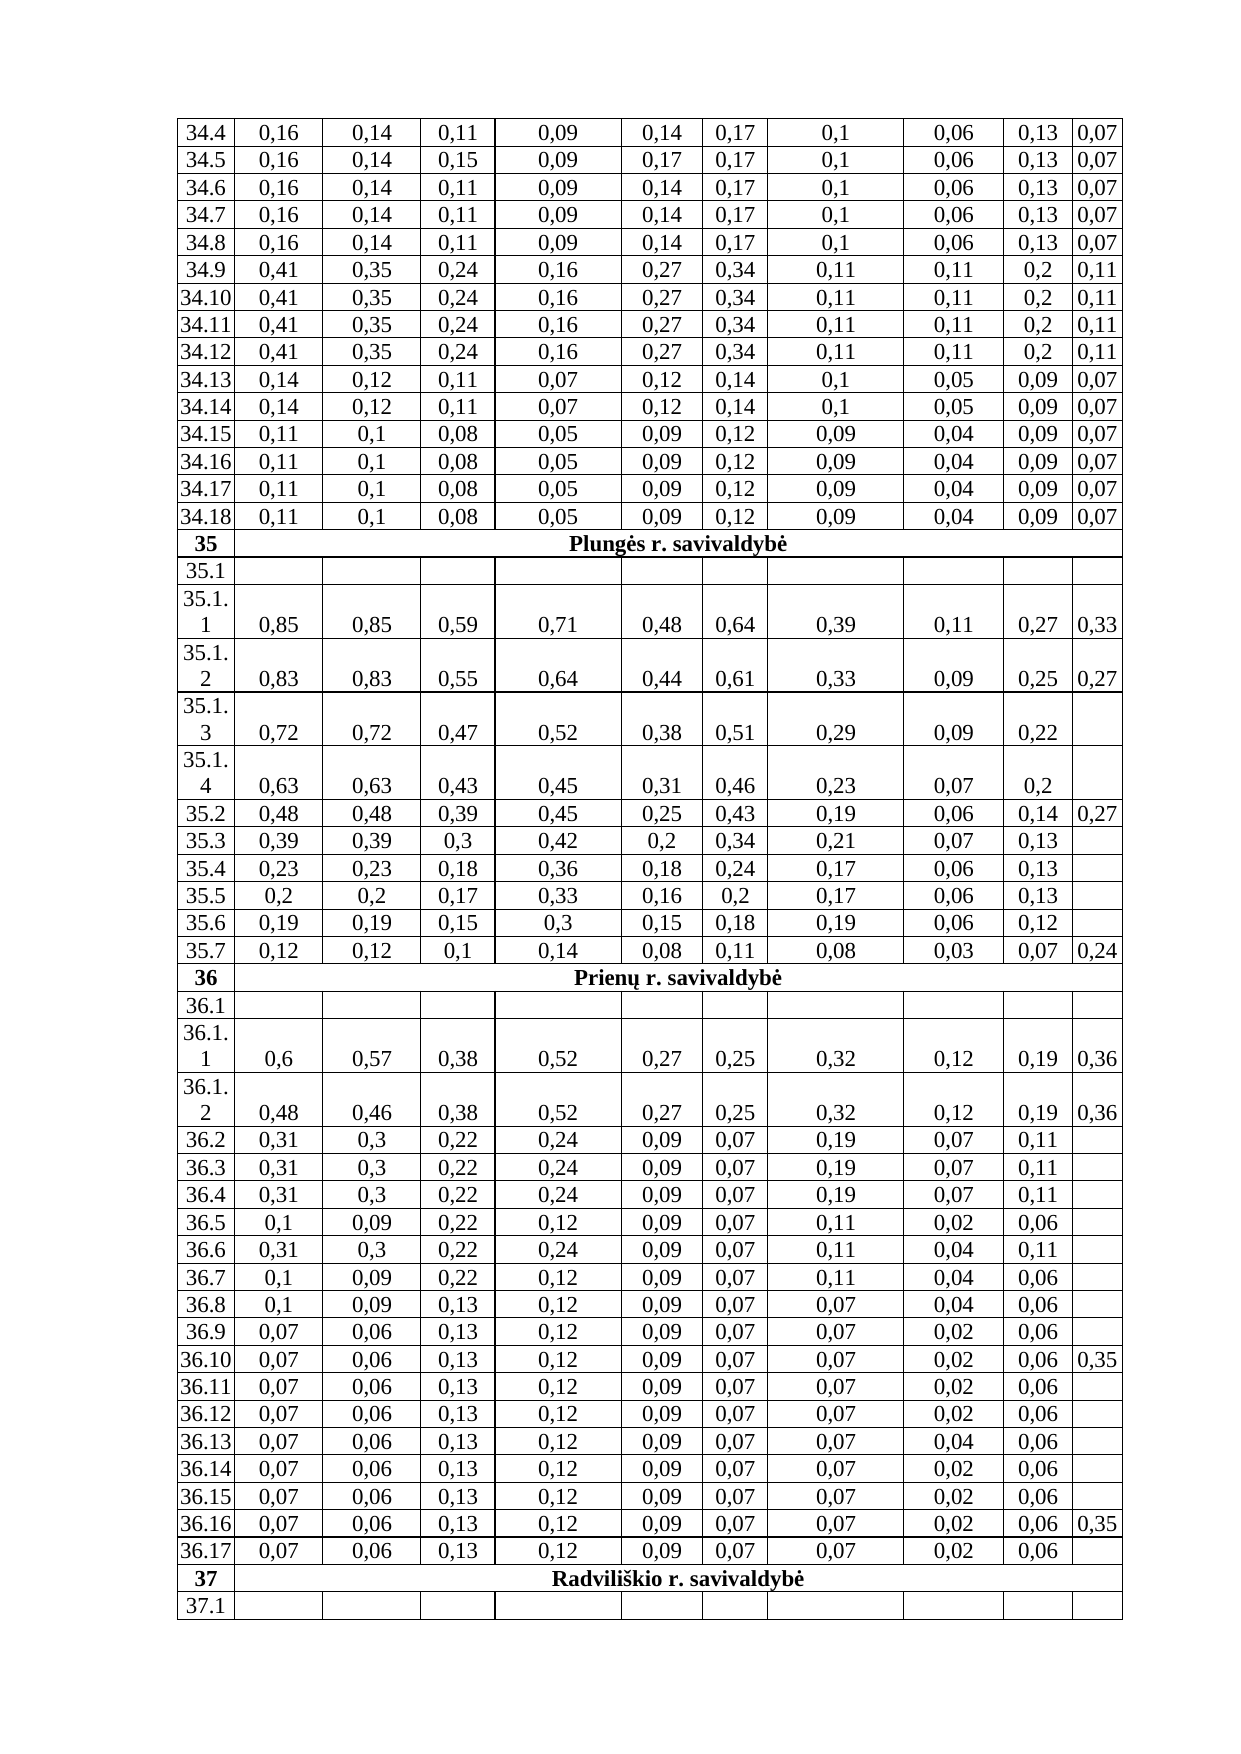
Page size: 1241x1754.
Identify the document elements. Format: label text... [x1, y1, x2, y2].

table_cell 35 [178, 530, 234, 556]
table_cell 0,12 [496, 1455, 621, 1482]
table_cell 0,46 [703, 746, 767, 799]
table_cell 0,35 [323, 338, 420, 365]
table_cell 0,08 [421, 421, 494, 447]
table_cell 34.10 [178, 284, 234, 310]
table_cell 0,16 [235, 174, 322, 200]
table_cell 0,19 [1004, 1073, 1072, 1126]
table_cell 0,07 [703, 1264, 767, 1290]
table_cell 35.1.4 [178, 746, 234, 799]
table_cell [1073, 1428, 1122, 1454]
table_cell [323, 992, 420, 1018]
table_cell 0,08 [421, 503, 494, 529]
table_cell 0,14 [323, 229, 420, 255]
table_cell 0,06 [1004, 1346, 1072, 1372]
table_cell 0,17 [703, 229, 767, 255]
table_cell 0,39 [235, 827, 322, 854]
table_cell 0,24 [421, 284, 494, 310]
table_cell 0,06 [323, 1455, 420, 1482]
table_cell 0,12 [703, 421, 767, 447]
table_cell 0,13 [1004, 229, 1072, 255]
table_cell [1073, 1264, 1122, 1290]
table_cell 0,19 [235, 910, 322, 936]
table_cell 0,83 [235, 639, 322, 691]
table_cell 0,05 [496, 475, 621, 502]
table_cell 0,06 [1004, 1291, 1072, 1317]
table_cell 0,31 [235, 1236, 322, 1262]
table_cell Prienų r. savivaldybė [235, 964, 1122, 991]
table_cell 35.6 [178, 910, 234, 936]
table_cell 0,07 [904, 827, 1003, 854]
table_cell 0,11 [235, 475, 322, 502]
table_cell 0,06 [323, 1510, 420, 1536]
table_cell 0,11 [904, 311, 1003, 337]
table_cell 0,09 [323, 1209, 420, 1235]
table_cell 0,22 [421, 1127, 494, 1153]
table_cell 35.1.2 [178, 639, 234, 691]
table_cell 0,27 [622, 256, 702, 282]
table_cell 34.12 [178, 338, 234, 365]
table_cell 36.1 [178, 992, 234, 1018]
table_cell 34.14 [178, 393, 234, 419]
table_cell [1073, 1181, 1122, 1208]
table_cell 0,63 [235, 746, 322, 799]
table_cell 0,11 [421, 119, 494, 146]
table_cell 0,24 [421, 338, 494, 365]
table_cell 0,36 [496, 855, 621, 881]
table_cell 0,17 [703, 201, 767, 228]
table_cell 0,07 [235, 1373, 322, 1399]
table_cell 0,19 [768, 910, 903, 936]
table_cell 0,07 [235, 1318, 322, 1345]
table_cell 0,38 [622, 693, 702, 745]
table_cell 0,12 [323, 393, 420, 419]
table_cell 0,17 [703, 119, 767, 146]
table_cell [421, 992, 494, 1018]
table_cell 0,15 [421, 910, 494, 936]
table_cell 0,35 [323, 311, 420, 337]
table_cell 0,06 [1004, 1538, 1072, 1564]
table_cell 0,09 [622, 1291, 702, 1317]
table_cell 0,09 [622, 1428, 702, 1454]
table_cell 0,23 [323, 855, 420, 881]
table_cell 0,07 [904, 746, 1003, 799]
table_cell 0,12 [496, 1318, 621, 1345]
table_cell 35.3 [178, 827, 234, 854]
table_cell 0,11 [1004, 1181, 1072, 1208]
table_cell 0,07 [768, 1401, 903, 1427]
table_cell 0,22 [1004, 693, 1072, 745]
table_cell 0,07 [768, 1318, 903, 1345]
table_cell 0,07 [1073, 119, 1122, 146]
table_cell 0,3 [323, 1181, 420, 1208]
table_cell 0,22 [421, 1181, 494, 1208]
table_cell 36.2 [178, 1127, 234, 1153]
table_cell 0,85 [235, 585, 322, 638]
table_cell 0,07 [235, 1401, 322, 1427]
table_cell 0,2 [1004, 746, 1072, 799]
table_cell 36.17 [178, 1538, 234, 1564]
table_cell 0,21 [768, 827, 903, 854]
table_cell 0,13 [421, 1483, 494, 1509]
table_cell 0,14 [622, 174, 702, 200]
table_cell 0,43 [421, 746, 494, 799]
table_cell 0,06 [1004, 1455, 1072, 1482]
table_cell [1004, 992, 1072, 1018]
table_cell 0,61 [703, 639, 767, 691]
table_cell 0,3 [323, 1127, 420, 1153]
table_cell 34.18 [178, 503, 234, 529]
table_cell 0,09 [622, 1154, 702, 1180]
table_cell 0,09 [768, 448, 903, 474]
table_cell 0,09 [622, 1538, 702, 1564]
table_cell 0,07 [703, 1455, 767, 1482]
table_cell 34.15 [178, 421, 234, 447]
table_cell 0,35 [1073, 1510, 1122, 1536]
table_cell 0,34 [703, 827, 767, 854]
table_cell 0,45 [496, 746, 621, 799]
table_cell 0,11 [1004, 1127, 1072, 1153]
table_cell 0,16 [496, 338, 621, 365]
table_cell 0,06 [1004, 1373, 1072, 1399]
table_cell 0,11 [768, 284, 903, 310]
table_cell [1073, 910, 1122, 936]
table_cell [1073, 1401, 1122, 1427]
table_cell 0,2 [1004, 284, 1072, 310]
table_cell 0,12 [496, 1538, 621, 1564]
table_cell 0,32 [768, 1073, 903, 1126]
table_cell [235, 992, 322, 1018]
table_cell [703, 1592, 767, 1619]
table_cell 0,07 [768, 1538, 903, 1564]
table_cell 0,17 [622, 147, 702, 173]
table_cell 0,34 [703, 338, 767, 365]
table_cell 0,3 [496, 910, 621, 936]
table_cell 0,07 [1073, 366, 1122, 392]
table_cell 0,09 [768, 421, 903, 447]
table_cell 0,12 [323, 366, 420, 392]
table_cell 0,04 [904, 421, 1003, 447]
table_cell 0,48 [622, 585, 702, 638]
table_cell [1073, 882, 1122, 908]
table_cell 0,09 [323, 1291, 420, 1317]
table_cell [421, 1592, 494, 1619]
table_cell 0,33 [768, 639, 903, 691]
table_cell 0,04 [904, 448, 1003, 474]
table_cell 0,07 [496, 393, 621, 419]
table_cell 0,17 [421, 882, 494, 908]
table_cell 0,36 [1073, 1019, 1122, 1072]
table_cell 36.11 [178, 1373, 234, 1399]
table_cell 0,07 [703, 1236, 767, 1262]
table_cell 0,06 [323, 1483, 420, 1509]
table_cell [496, 558, 621, 584]
table_cell 0,11 [1073, 338, 1122, 365]
table_cell 0,13 [1004, 882, 1072, 908]
table_cell 0,59 [421, 585, 494, 638]
table_cell 0,05 [904, 393, 1003, 419]
table_cell 34.4 [178, 119, 234, 146]
table_cell 0,07 [768, 1346, 903, 1372]
table_cell 0,11 [904, 585, 1003, 638]
table_cell 0,12 [703, 448, 767, 474]
table_cell 0,23 [768, 746, 903, 799]
table_cell 0,11 [235, 448, 322, 474]
table_cell 0,33 [1073, 585, 1122, 638]
table_cell 0,04 [904, 1428, 1003, 1454]
table_cell 0,09 [622, 1510, 702, 1536]
table_cell 0,07 [1073, 229, 1122, 255]
table_cell 37 [178, 1565, 234, 1591]
table_cell 0,02 [904, 1209, 1003, 1235]
table_cell 0,09 [622, 503, 702, 529]
table_cell 34.8 [178, 229, 234, 255]
table_cell 0,1 [768, 147, 903, 173]
table_cell 0,07 [1073, 147, 1122, 173]
table_cell 0,17 [703, 147, 767, 173]
table_cell 0,36 [1073, 1073, 1122, 1126]
table_cell [904, 992, 1003, 1018]
table_cell 0,06 [1004, 1510, 1072, 1536]
table_cell [1073, 1538, 1122, 1564]
table_cell 0,38 [421, 1019, 494, 1072]
table_cell 0,12 [496, 1264, 621, 1290]
table_cell 0,07 [703, 1127, 767, 1153]
table_cell 0,13 [421, 1455, 494, 1482]
table_cell 0,07 [703, 1318, 767, 1345]
table_cell 0,11 [1073, 311, 1122, 337]
table_cell 0,11 [421, 229, 494, 255]
table_cell 35.2 [178, 800, 234, 826]
table_cell 34.16 [178, 448, 234, 474]
table_cell 0,09 [622, 1401, 702, 1427]
table_cell 36.9 [178, 1318, 234, 1345]
table_cell [1004, 558, 1072, 584]
table_cell 0,07 [703, 1401, 767, 1427]
table_cell 0,22 [421, 1209, 494, 1235]
table_cell 0,09 [622, 1318, 702, 1345]
table_cell 0,09 [1004, 475, 1072, 502]
table_cell 0,16 [496, 311, 621, 337]
table_cell 0,07 [703, 1373, 767, 1399]
table_cell 0,3 [323, 1154, 420, 1180]
table_cell [768, 992, 903, 1018]
table_cell 0,08 [421, 448, 494, 474]
table_cell 0,09 [768, 503, 903, 529]
table_cell [1073, 1318, 1122, 1345]
table_cell 0,06 [323, 1318, 420, 1345]
table_cell 0,24 [421, 311, 494, 337]
table_cell 0,29 [768, 693, 903, 745]
table_cell 0,06 [323, 1346, 420, 1372]
table_cell 0,19 [1004, 1019, 1072, 1072]
table_cell 36 [178, 964, 234, 991]
table_cell 0,2 [1004, 256, 1072, 282]
table_cell 0,24 [703, 855, 767, 881]
table_cell [622, 558, 702, 584]
table_cell 0,07 [904, 1154, 1003, 1180]
table_cell 0,06 [904, 229, 1003, 255]
table_cell 0,57 [323, 1019, 420, 1072]
table_cell 0,1 [323, 503, 420, 529]
table_cell 0,11 [421, 174, 494, 200]
table_cell 0,06 [904, 201, 1003, 228]
table_cell 0,07 [1073, 174, 1122, 200]
table_cell 0,12 [622, 393, 702, 419]
table_cell 0,39 [323, 827, 420, 854]
table_cell [1004, 1592, 1072, 1619]
table_cell 35.7 [178, 937, 234, 963]
table_cell 0,02 [904, 1373, 1003, 1399]
table_cell 0,06 [904, 147, 1003, 173]
table_cell 0,06 [1004, 1209, 1072, 1235]
table_cell 0,11 [421, 366, 494, 392]
table_cell [703, 558, 767, 584]
table_cell 0,39 [421, 800, 494, 826]
table_cell 36.3 [178, 1154, 234, 1180]
table_cell [1073, 1373, 1122, 1399]
table_cell 0,09 [496, 201, 621, 228]
table_cell 36.6 [178, 1236, 234, 1262]
table_cell 0,11 [904, 256, 1003, 282]
table_cell 0,09 [904, 639, 1003, 691]
table_cell 34.5 [178, 147, 234, 173]
table_cell 0,07 [768, 1291, 903, 1317]
table_cell 0,13 [421, 1318, 494, 1345]
table_cell 0,11 [703, 937, 767, 963]
table_cell [1073, 1455, 1122, 1482]
table_cell 0,07 [235, 1455, 322, 1482]
table_cell [768, 1592, 903, 1619]
table_cell [622, 992, 702, 1018]
table_cell 0,09 [622, 1346, 702, 1372]
table_cell [421, 558, 494, 584]
table_cell 0,09 [496, 119, 621, 146]
table_cell 0,12 [496, 1291, 621, 1317]
table_cell 0,07 [703, 1483, 767, 1509]
table_cell 0,06 [323, 1538, 420, 1564]
table_cell 0,41 [235, 311, 322, 337]
table_cell 0,25 [703, 1073, 767, 1126]
table_cell 0,1 [323, 421, 420, 447]
table_cell 0,11 [768, 256, 903, 282]
table_cell 0,09 [496, 229, 621, 255]
table_cell 0,6 [235, 1019, 322, 1072]
table_cell 0,07 [703, 1428, 767, 1454]
table_cell 0,11 [768, 1209, 903, 1235]
table_cell 0,27 [622, 338, 702, 365]
table_cell 0,15 [622, 910, 702, 936]
table_cell 0,09 [904, 693, 1003, 745]
table_cell 0,3 [323, 1236, 420, 1262]
table_cell 0,2 [1004, 338, 1072, 365]
table_cell 0,27 [622, 1019, 702, 1072]
table_cell 0,06 [1004, 1264, 1072, 1290]
table_cell 36.16 [178, 1510, 234, 1536]
table_cell 0,23 [235, 855, 322, 881]
table_cell 0,11 [235, 421, 322, 447]
table_cell 0,07 [768, 1483, 903, 1509]
table_cell 0,25 [1004, 639, 1072, 691]
table_cell 0,16 [622, 882, 702, 908]
table_cell 0,24 [496, 1236, 621, 1262]
table_cell 0,85 [323, 585, 420, 638]
table_cell 0,27 [1073, 800, 1122, 826]
table_cell 0,12 [622, 366, 702, 392]
table_cell 0,07 [1073, 201, 1122, 228]
table_cell 0,13 [1004, 174, 1072, 200]
table_cell 0,04 [904, 475, 1003, 502]
table_cell 0,07 [904, 1127, 1003, 1153]
table_cell 0,06 [904, 174, 1003, 200]
table_cell 0,18 [421, 855, 494, 881]
table_cell 0,46 [323, 1073, 420, 1126]
table_cell 0,12 [496, 1401, 621, 1427]
table_cell 0,14 [703, 393, 767, 419]
table_cell 0,11 [904, 284, 1003, 310]
table_cell 0,11 [421, 393, 494, 419]
table_cell 0,41 [235, 256, 322, 282]
table_cell 0,07 [768, 1455, 903, 1482]
table_cell 0,09 [622, 1483, 702, 1509]
table_cell 0,11 [768, 1236, 903, 1262]
table_cell 0,24 [496, 1181, 621, 1208]
table_cell 0,12 [1004, 910, 1072, 936]
table_cell 0,06 [904, 910, 1003, 936]
table_cell 34.17 [178, 475, 234, 502]
table_cell 0,07 [1073, 448, 1122, 474]
table_cell 0,15 [421, 147, 494, 173]
table_cell 0,12 [496, 1510, 621, 1536]
table_cell 0,63 [323, 746, 420, 799]
table_cell 0,35 [1073, 1346, 1122, 1372]
table_cell 0,07 [703, 1209, 767, 1235]
table_cell 0,09 [622, 1373, 702, 1399]
table_cell 0,07 [768, 1428, 903, 1454]
table_cell 0,05 [496, 503, 621, 529]
table_cell 0,25 [622, 800, 702, 826]
table_cell 0,09 [1004, 366, 1072, 392]
table_cell 0,06 [1004, 1428, 1072, 1454]
table_cell 0,08 [622, 937, 702, 963]
table_cell 0,71 [496, 585, 621, 638]
table_cell 0,09 [622, 448, 702, 474]
table_cell 0,39 [768, 585, 903, 638]
table_cell 0,05 [496, 448, 621, 474]
table_cell 0,18 [622, 855, 702, 881]
table_cell 0,07 [235, 1346, 322, 1372]
table_cell 0,07 [703, 1291, 767, 1317]
table_cell 0,07 [1073, 421, 1122, 447]
table_cell 0,13 [421, 1538, 494, 1564]
table_cell 35.1.3 [178, 693, 234, 745]
table_cell [1073, 558, 1122, 584]
table_cell 0,43 [703, 800, 767, 826]
table_cell 0,02 [904, 1538, 1003, 1564]
table_cell 0,27 [1073, 639, 1122, 691]
table_cell 0,06 [1004, 1483, 1072, 1509]
table_cell 0,52 [496, 1073, 621, 1126]
table_cell 0,44 [622, 639, 702, 691]
table_cell 0,06 [904, 800, 1003, 826]
table_cell 35.1 [178, 558, 234, 584]
table_cell 36.1.2 [178, 1073, 234, 1126]
table_cell 0,14 [235, 366, 322, 392]
table_cell 0,13 [421, 1401, 494, 1427]
table_cell 34.13 [178, 366, 234, 392]
table_cell 0,05 [904, 366, 1003, 392]
table_cell [323, 1592, 420, 1619]
table_cell 0,22 [421, 1236, 494, 1262]
table_cell 0,09 [622, 1264, 702, 1290]
table_cell 0,55 [421, 639, 494, 691]
table_cell 0,09 [1004, 393, 1072, 419]
table_cell 0,51 [703, 693, 767, 745]
table_cell 0,08 [421, 475, 494, 502]
table_cell 0,07 [768, 1510, 903, 1536]
table_cell 0,31 [235, 1127, 322, 1153]
table_cell 0,31 [235, 1181, 322, 1208]
table_cell 36.8 [178, 1291, 234, 1317]
table_cell 0,72 [323, 693, 420, 745]
table_cell 0,14 [235, 393, 322, 419]
table_cell 0,48 [235, 1073, 322, 1126]
table_cell 0,02 [904, 1401, 1003, 1427]
table_cell 0,04 [904, 1264, 1003, 1290]
table_cell 0,2 [323, 882, 420, 908]
table_cell 0,06 [1004, 1401, 1072, 1427]
table_cell 0,24 [496, 1154, 621, 1180]
table_cell 0,14 [622, 119, 702, 146]
table_cell 0,27 [622, 311, 702, 337]
table_cell 0,06 [904, 855, 1003, 881]
table_cell 0,12 [496, 1346, 621, 1372]
table_cell 0,14 [323, 174, 420, 200]
table_cell [1073, 1291, 1122, 1317]
table_cell 0,09 [622, 1455, 702, 1482]
table_cell 0,13 [1004, 201, 1072, 228]
table_cell 0,41 [235, 338, 322, 365]
table_cell [1073, 1209, 1122, 1235]
table_cell [1073, 746, 1122, 799]
table_cell 0,07 [496, 366, 621, 392]
table_cell 0,14 [703, 366, 767, 392]
table_cell Plungės r. savivaldybė [235, 530, 1122, 556]
table_cell [496, 992, 621, 1018]
table_cell 36.13 [178, 1428, 234, 1454]
table_cell [1073, 855, 1122, 881]
table_cell [1073, 1154, 1122, 1180]
table_cell 0,11 [768, 338, 903, 365]
table_cell 0,07 [703, 1510, 767, 1536]
table_cell 0,24 [421, 256, 494, 282]
table_cell 0,08 [768, 937, 903, 963]
table_cell 0,04 [904, 503, 1003, 529]
table_cell 0,41 [235, 284, 322, 310]
table_cell 0,11 [1004, 1154, 1072, 1180]
table_cell 0,04 [904, 1291, 1003, 1317]
table_cell 0,45 [496, 800, 621, 826]
table_cell 0,03 [904, 937, 1003, 963]
table_cell 0,14 [1004, 800, 1072, 826]
table_cell 0,18 [703, 910, 767, 936]
table_cell 36.5 [178, 1209, 234, 1235]
table_cell 0,19 [768, 1181, 903, 1208]
table_cell [323, 558, 420, 584]
table_cell 0,06 [323, 1373, 420, 1399]
table_cell 0,22 [421, 1154, 494, 1180]
table_cell 0,12 [904, 1073, 1003, 1126]
table_cell 0,05 [496, 421, 621, 447]
table_cell 0,34 [703, 311, 767, 337]
table_cell 0,13 [1004, 147, 1072, 173]
table_cell 36.15 [178, 1483, 234, 1509]
table_cell 0,35 [323, 256, 420, 282]
table_cell 0,13 [421, 1428, 494, 1454]
table_cell 0,13 [1004, 827, 1072, 854]
table_cell 0,09 [622, 475, 702, 502]
table_cell 0,25 [703, 1019, 767, 1072]
table_cell [904, 558, 1003, 584]
table_cell 0,33 [496, 882, 621, 908]
table_cell 0,14 [622, 201, 702, 228]
table_cell 0,12 [323, 937, 420, 963]
table_cell 0,38 [421, 1073, 494, 1126]
table_cell 0,11 [235, 503, 322, 529]
table_cell [235, 1592, 322, 1619]
table_cell 36.1.1 [178, 1019, 234, 1072]
table_cell 0,14 [323, 119, 420, 146]
table_cell 0,34 [703, 256, 767, 282]
table_cell 0,02 [904, 1318, 1003, 1345]
table_cell 0,12 [496, 1483, 621, 1509]
table_cell 0,09 [622, 1181, 702, 1208]
table_cell 0,64 [496, 639, 621, 691]
table_cell 0,48 [235, 800, 322, 826]
table_cell 0,16 [496, 284, 621, 310]
table_cell 0,11 [1073, 284, 1122, 310]
table_cell 0,16 [235, 147, 322, 173]
table_cell [703, 992, 767, 1018]
table_cell 0,1 [235, 1291, 322, 1317]
table_cell 36.14 [178, 1455, 234, 1482]
table_cell [1073, 1592, 1122, 1619]
table_cell 0,13 [1004, 855, 1072, 881]
table_cell 0,02 [904, 1483, 1003, 1509]
table_cell 0,09 [622, 1209, 702, 1235]
table_cell Radviliškio r. savivaldybė [235, 1565, 1122, 1591]
table_cell 0,14 [622, 229, 702, 255]
table_cell 0,07 [904, 1181, 1003, 1208]
table_cell 0,1 [235, 1209, 322, 1235]
table_cell 0,12 [703, 475, 767, 502]
table_cell 36.7 [178, 1264, 234, 1290]
table_cell 0,1 [421, 937, 494, 963]
table_cell 0,11 [1004, 1236, 1072, 1262]
table_cell 0,09 [622, 1127, 702, 1153]
table_cell 0,09 [622, 1236, 702, 1262]
table_cell [904, 1592, 1003, 1619]
table_cell 0,09 [1004, 503, 1072, 529]
table_cell 0,2 [235, 882, 322, 908]
table_cell [1073, 1236, 1122, 1262]
table_cell 0,1 [768, 229, 903, 255]
table_cell 0,27 [622, 1073, 702, 1126]
table_cell 0,06 [323, 1428, 420, 1454]
table_cell [768, 558, 903, 584]
table_cell 0,19 [768, 1127, 903, 1153]
table_cell 37.1 [178, 1592, 234, 1619]
table_cell 0,1 [768, 201, 903, 228]
table_cell 0,07 [1004, 937, 1072, 963]
table_cell 0,24 [1073, 937, 1122, 963]
table_cell 0,07 [1073, 503, 1122, 529]
table_cell [1073, 1127, 1122, 1153]
table_cell 0,27 [622, 284, 702, 310]
table_cell 0,52 [496, 693, 621, 745]
table_cell 0,07 [1073, 393, 1122, 419]
table_cell 0,48 [323, 800, 420, 826]
table_cell 0,52 [496, 1019, 621, 1072]
table_cell 0,64 [703, 585, 767, 638]
table_cell 36.10 [178, 1346, 234, 1372]
table_cell [496, 1592, 621, 1619]
table_cell 0,12 [496, 1209, 621, 1235]
table_cell 0,14 [323, 201, 420, 228]
table_cell 0,3 [421, 827, 494, 854]
table_cell [1073, 992, 1122, 1018]
table_cell 0,02 [904, 1510, 1003, 1536]
table_cell 0,13 [421, 1346, 494, 1372]
table_cell 0,12 [904, 1019, 1003, 1072]
table_cell 0,14 [323, 147, 420, 173]
table_cell 34.11 [178, 311, 234, 337]
table_cell 0,16 [496, 256, 621, 282]
table_cell 0,12 [496, 1428, 621, 1454]
table_cell 0,11 [421, 201, 494, 228]
table_cell 0,07 [235, 1538, 322, 1564]
table_cell 0,13 [421, 1373, 494, 1399]
table_cell 0,07 [703, 1346, 767, 1372]
table_cell 0,17 [768, 855, 903, 881]
table_cell 0,32 [768, 1019, 903, 1072]
table_cell 0,24 [496, 1127, 621, 1153]
table_cell [1073, 693, 1122, 745]
table_cell 0,17 [768, 882, 903, 908]
table_cell 0,07 [703, 1154, 767, 1180]
table_cell 0,83 [323, 639, 420, 691]
table_cell 0,1 [323, 475, 420, 502]
table_cell 0,34 [703, 284, 767, 310]
table_cell 0,11 [904, 338, 1003, 365]
table_cell 0,19 [768, 800, 903, 826]
table_cell 0,2 [703, 882, 767, 908]
table_cell 0,1 [768, 366, 903, 392]
table_cell 0,06 [904, 119, 1003, 146]
table_cell 0,31 [622, 746, 702, 799]
table_cell 0,13 [421, 1510, 494, 1536]
table_cell 0,1 [235, 1264, 322, 1290]
table_cell 0,16 [235, 119, 322, 146]
table_cell 0,07 [768, 1373, 903, 1399]
table_cell 0,1 [768, 174, 903, 200]
table_cell 0,11 [1073, 256, 1122, 282]
table_cell 0,14 [496, 937, 621, 963]
table_cell 0,09 [1004, 448, 1072, 474]
table_cell 34.7 [178, 201, 234, 228]
table_cell 0,2 [622, 827, 702, 854]
table_cell 0,06 [1004, 1318, 1072, 1345]
table_cell 0,04 [904, 1236, 1003, 1262]
table_cell 0,07 [235, 1428, 322, 1454]
table_cell 0,11 [768, 311, 903, 337]
table_cell 0,1 [768, 119, 903, 146]
table_cell 0,02 [904, 1346, 1003, 1372]
table_cell 36.12 [178, 1401, 234, 1427]
table_cell 0,09 [496, 174, 621, 200]
table_cell 0,1 [323, 448, 420, 474]
table_cell 0,16 [235, 229, 322, 255]
table_cell 0,09 [768, 475, 903, 502]
table_cell 0,1 [768, 393, 903, 419]
table_cell 0,16 [235, 201, 322, 228]
table_cell 0,02 [904, 1455, 1003, 1482]
table_cell 0,07 [703, 1538, 767, 1564]
table_cell 34.9 [178, 256, 234, 282]
table_cell 0,07 [235, 1483, 322, 1509]
table_cell [235, 558, 322, 584]
table_cell 0,31 [235, 1154, 322, 1180]
table_cell [1073, 1483, 1122, 1509]
table_cell 0,12 [235, 937, 322, 963]
table_cell 0,12 [496, 1373, 621, 1399]
table_cell 0,19 [323, 910, 420, 936]
table_cell 0,13 [421, 1291, 494, 1317]
table_cell 0,09 [323, 1264, 420, 1290]
table_cell 0,27 [1004, 585, 1072, 638]
table_cell 0,07 [703, 1181, 767, 1208]
table_cell 0,09 [1004, 421, 1072, 447]
table_cell 34.6 [178, 174, 234, 200]
table_cell 0,12 [703, 503, 767, 529]
table_cell 0,13 [1004, 119, 1072, 146]
table_cell 0,07 [235, 1510, 322, 1536]
table_cell 0,2 [1004, 311, 1072, 337]
table_cell 0,09 [496, 147, 621, 173]
table_cell 0,35 [323, 284, 420, 310]
table_cell 0,09 [622, 421, 702, 447]
table_cell 0,06 [323, 1401, 420, 1427]
table_cell 0,47 [421, 693, 494, 745]
table_cell 35.1.1 [178, 585, 234, 638]
table_cell 0,72 [235, 693, 322, 745]
table_cell 0,19 [768, 1154, 903, 1180]
table_cell 0,17 [703, 174, 767, 200]
table_cell 0,11 [768, 1264, 903, 1290]
table_cell 0,06 [904, 882, 1003, 908]
table_cell 0,22 [421, 1264, 494, 1290]
table_cell 35.4 [178, 855, 234, 881]
table_cell 36.4 [178, 1181, 234, 1208]
table_cell 0,07 [1073, 475, 1122, 502]
table_cell 0,42 [496, 827, 621, 854]
table_cell 35.5 [178, 882, 234, 908]
table_cell [622, 1592, 702, 1619]
table_cell [1073, 827, 1122, 854]
